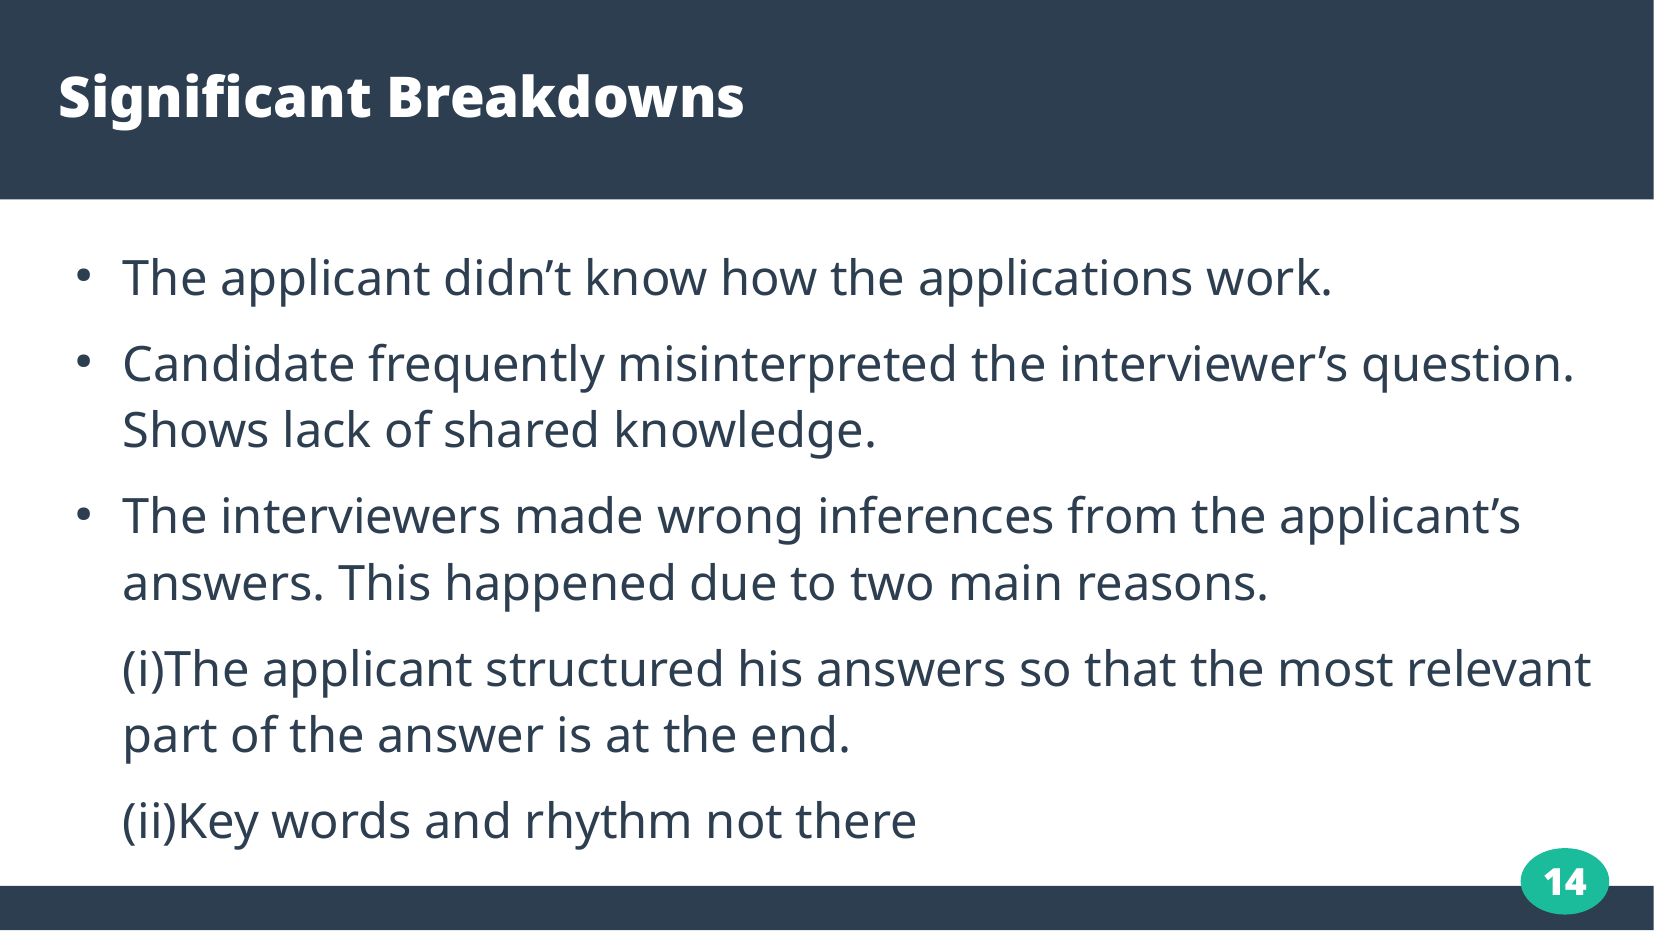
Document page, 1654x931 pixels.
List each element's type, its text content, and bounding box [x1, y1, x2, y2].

list The applicant didn’t know how the applications work. Candidate frequently misinterpreted the interviewer’s question. Shows lack of shared knowledge. The interviewers made wrong inferences from the applicant’s answers. This happened due to two main reasons. (i)The applicant structured his answers so that the most relevant part of the answer is at the end. (ii)Key words and rhythm not there [59, 243, 1595, 864]
title Significant Breakdowns [59, 37, 1595, 155]
